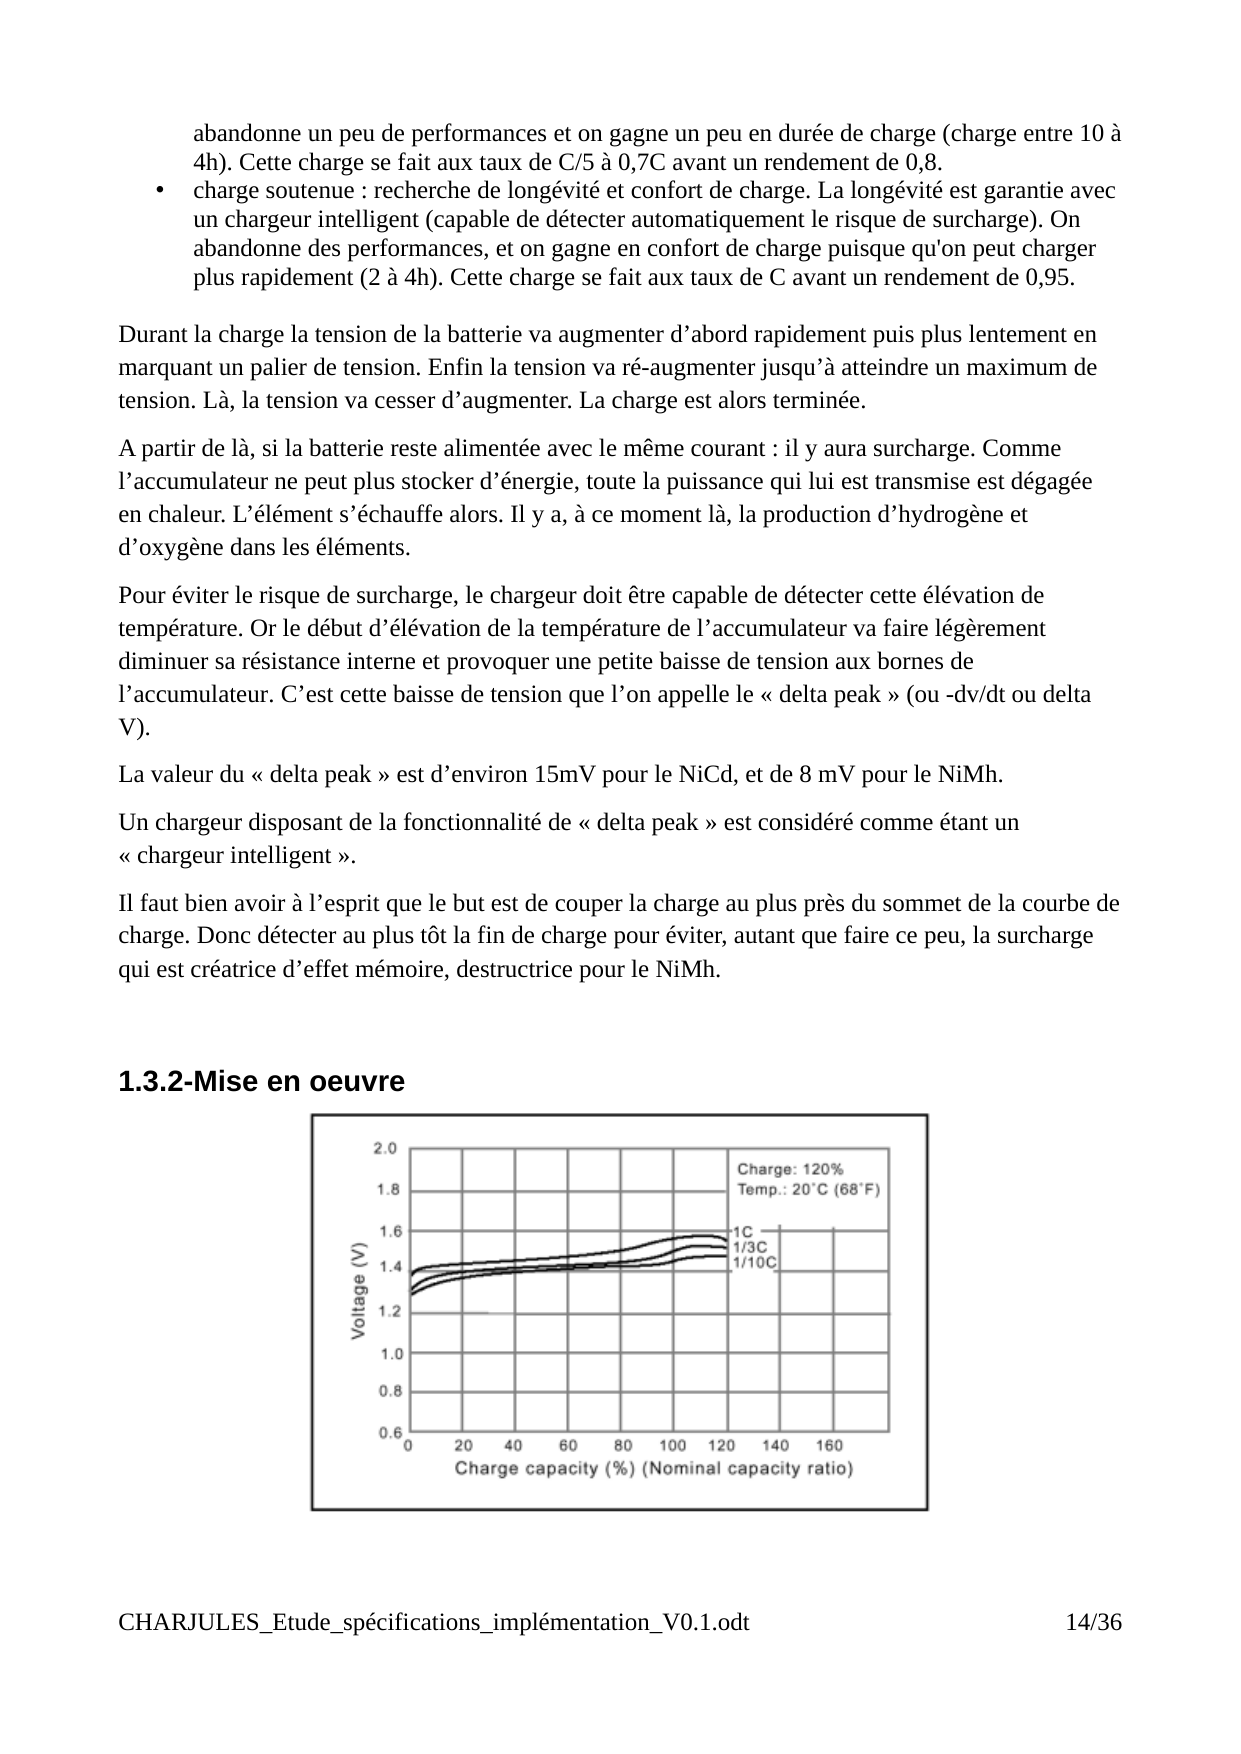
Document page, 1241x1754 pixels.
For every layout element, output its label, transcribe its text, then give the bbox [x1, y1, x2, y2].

list charge soutenue : recherche de longévité et confort de charge. La longévité est garantie avec un chargeur intelligent (capable de détecter automatiquement le risque de surcharge). On abandonne des performances, et on gagne en confort de charge puisque qu'on peut charger plus rapidement (2 à 4h). Cette charge se fait aux taux de C avant un rendement de 0,95. [156, 176, 1122, 291]
text Durant la charge la tension de la batterie va augmenter d’abord rapidement puis plus lentement en marquant un palier de tension. Enfin la tension va ré-augmenter jusqu’à atteindre un maximum de tension. Là, la tension va cesser d’augmenter. La charge est alors terminée. [118, 319, 1122, 414]
text A partir de là, si la batterie reste alimentée avec le même courant : il y aura surcharge. Comme l’accumulateur ne peut plus stocker d’énergie, toute la puissance qui lui est transmise est dégagée en chaleur. L’élément s’échauffe alors. Il y a, à ce moment là, la production d’hydrogène et d’oxygène dans les éléments. [118, 433, 1122, 561]
text Un chargeur disposant de la fonctionnalité de « delta peak » est considéré comme étant un « chargeur intelligent ». [118, 807, 1122, 869]
text Pour éviter le risque de surcharge, le chargeur doit être capable de détecter cette élévation de température. Or le début d’élévation de la température de l’accumulateur va faire légèrement diminuer sa résistance interne et provoquer une petite baisse de tension aux bornes de l’accumulateur. C’est cette baisse de tension que l’on appelle le « delta peak » (ou -dv/dt ou delta V). [118, 580, 1122, 741]
list abandonne un peu de performances et on gagne un peu en durée de charge (charge entre 10 à 4h). Cette charge se fait aux taux de C/5 à 0,7C avant un rendement de 0,8. [156, 118, 1122, 176]
picture [307, 1109, 933, 1513]
text La valeur du « delta peak » est d’environ 15mV pour le NiCd, et de 8 mV pour le NiMh. [118, 759, 1122, 788]
subtitle 1.3.2-Mise en oeuvre [118, 1063, 1122, 1097]
text Il faut bien avoir à l’esprit que le but est de couper la charge au plus près du sommet de la courbe de charge. Donc détecter au plus tôt la fin de charge pour éviter, autant que faire ce peu, la surcharge qui est créatrice d’effet mémoire, destructrice pour le NiMh. [118, 888, 1122, 982]
